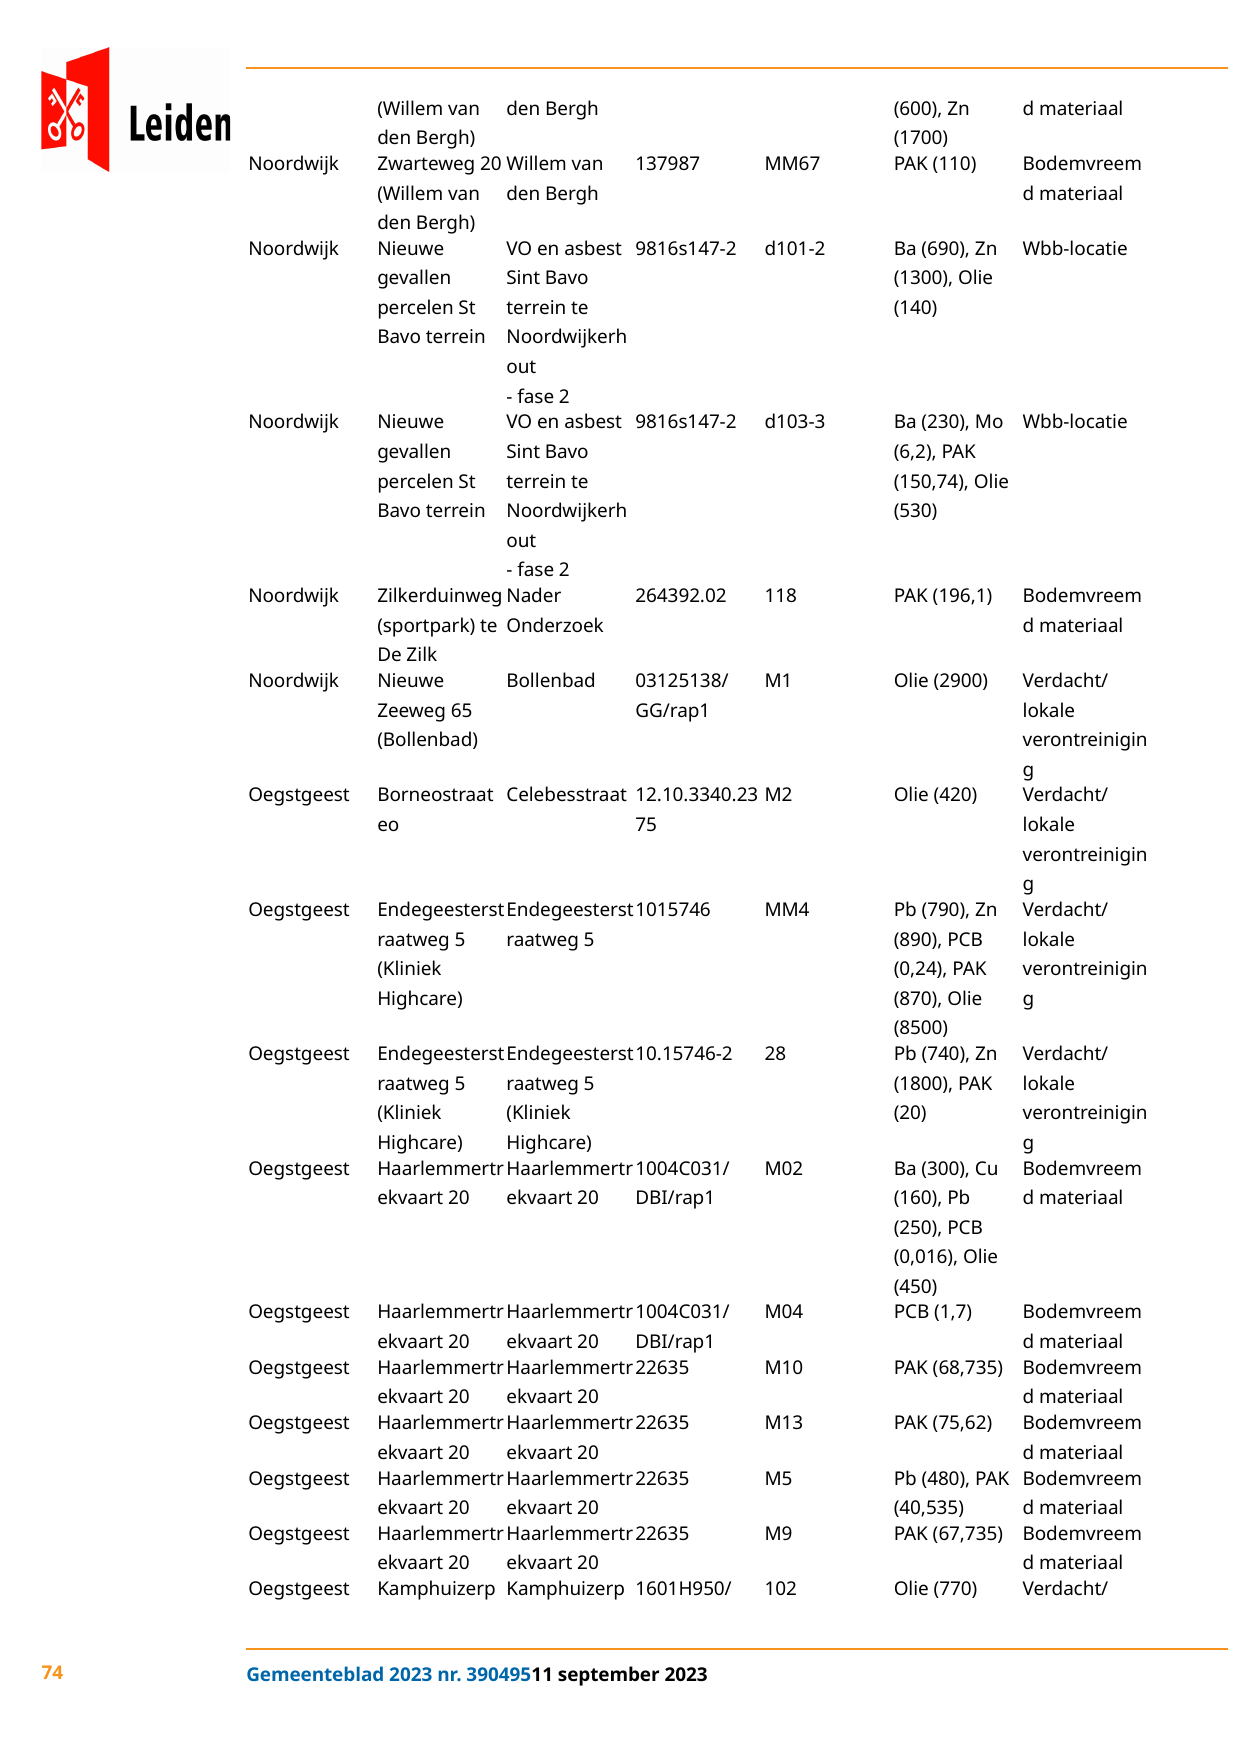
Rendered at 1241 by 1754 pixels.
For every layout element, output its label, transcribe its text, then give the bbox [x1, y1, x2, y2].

table_cell Kamphuizerp [377, 1575, 506, 1601]
table_cell Haarlemmertrekvaart 20 [506, 1409, 635, 1465]
picture [41, 47, 231, 172]
table_cell 118 [764, 582, 893, 667]
table_cell M9 [764, 1520, 893, 1575]
table_cell Pb (790), Zn (890), PCB (0,24), PAK (870), Olie (8500) [894, 896, 1022, 1040]
table_cell PAK (75,62) [894, 1409, 1022, 1465]
table_cell 9816s147-2 [635, 409, 764, 582]
table_cell Endegeesterstraatweg 5 (Kliniek Highcare) [377, 1040, 506, 1155]
table_cell [248, 95, 377, 150]
table_cell 03125138/GG/rap1 [635, 667, 764, 782]
table_cell PAK (196,1) [894, 582, 1022, 667]
table_cell 1004C031/DBI/rap1 [635, 1155, 764, 1299]
table_cell M10 [764, 1354, 893, 1409]
table_cell Bodemvreemd materiaal [1023, 1465, 1152, 1520]
table_cell Olie (2900) [894, 667, 1022, 782]
table_cell d101-2 [764, 235, 893, 409]
table_cell VO en asbest Sint Bavo terrein te Noordwijkerhout - fase 2 [506, 235, 635, 409]
table_cell Nader Onderzoek [506, 582, 635, 667]
table_cell Haarlemmertrekvaart 20 [377, 1299, 506, 1354]
table_cell Verdacht/lokale verontreiniging [1023, 896, 1152, 1040]
table_cell Bodemvreemd materiaal [1023, 1409, 1152, 1465]
table_cell Oegstgeest [248, 1299, 377, 1354]
table_cell Haarlemmertrekvaart 20 [377, 1409, 506, 1465]
table_cell 22635 [635, 1354, 764, 1409]
table_cell VO en asbest Sint Bavo terrein te Noordwijkerhout - fase 2 [506, 409, 635, 582]
table_cell Olie (770) [894, 1575, 1022, 1601]
table_cell Bollenbad [506, 667, 635, 782]
table_cell Haarlemmertrekvaart 20 [506, 1299, 635, 1354]
table_cell MM4 [764, 896, 893, 1040]
table_cell Endegeesterstraatweg 5 (Kliniek Highcare) [506, 1040, 635, 1155]
table_cell Bodemvreemd materiaal [1023, 1299, 1152, 1354]
table_cell (Willem van den Bergh) [377, 95, 506, 150]
table_cell Celebesstraat [506, 782, 635, 896]
table_cell Noordwijk [248, 667, 377, 782]
table_cell 28 [764, 1040, 893, 1155]
table_cell Oegstgeest [248, 782, 377, 896]
table_cell Bodemvreemd materiaal [1023, 150, 1152, 235]
table_cell Oegstgeest [248, 1040, 377, 1155]
table_cell Nieuwe Zeeweg 65 (Bollenbad) [377, 667, 506, 782]
table_cell PCB (1,7) [894, 1299, 1022, 1354]
table_cell Zwarteweg 20 (Willem van den Bergh) [377, 150, 506, 235]
table_cell 264392.02 [635, 582, 764, 667]
table_cell Pb (480), PAK (40,535) [894, 1465, 1022, 1520]
table_cell Ba (300), Cu (160), Pb (250), PCB (0,016), Olie (450) [894, 1155, 1022, 1299]
table_cell d103-3 [764, 409, 893, 582]
table_cell M04 [764, 1299, 893, 1354]
table_cell 102 [764, 1575, 893, 1601]
table_cell PAK (68,735) [894, 1354, 1022, 1409]
table_cell Oegstgeest [248, 1465, 377, 1520]
table_cell Oegstgeest [248, 1155, 377, 1299]
table_cell 137987 [635, 150, 764, 235]
table_cell 22635 [635, 1465, 764, 1520]
table_cell Pb (740), Zn (1800), PAK (20) [894, 1040, 1022, 1155]
table_cell Zilkerduinweg (sportpark) te De Zilk [377, 582, 506, 667]
table_cell Oegstgeest [248, 1409, 377, 1465]
table_cell Haarlemmertrekvaart 20 [377, 1155, 506, 1299]
table_cell Ba (230), Mo (6,2), PAK (150,74), Olie (530) [894, 409, 1022, 582]
table_cell Haarlemmertrekvaart 20 [506, 1465, 635, 1520]
table_cell (600), Zn (1700) [894, 95, 1022, 150]
table_cell Noordwijk [248, 150, 377, 235]
table_cell Haarlemmertrekvaart 20 [506, 1155, 635, 1299]
table_cell M1 [764, 667, 893, 782]
table_cell Endegeesterstraatweg 5 (Kliniek Highcare) [377, 896, 506, 1040]
table_cell Wbb-locatie [1023, 409, 1152, 582]
table_cell Verdacht/lokale verontreiniging [1023, 782, 1152, 896]
table_cell Verdacht/ [1023, 1575, 1152, 1601]
table_cell Nieuwe gevallen percelen St Bavo terrein [377, 409, 506, 582]
table_cell M2 [764, 782, 893, 896]
table_cell Oegstgeest [248, 1520, 377, 1575]
table_cell Borneostraat eo [377, 782, 506, 896]
table_cell Haarlemmertrekvaart 20 [506, 1354, 635, 1409]
table_cell den Bergh [506, 95, 635, 150]
table_cell 1601H950/ [635, 1575, 764, 1601]
table_cell 22635 [635, 1520, 764, 1575]
table_cell Bodemvreemd materiaal [1023, 1520, 1152, 1575]
table_cell Noordwijk [248, 582, 377, 667]
table_cell Willem van den Bergh [506, 150, 635, 235]
table_cell Bodemvreemd materiaal [1023, 1354, 1152, 1409]
table_cell Noordwijk [248, 409, 377, 582]
table_cell PAK (67,735) [894, 1520, 1022, 1575]
table_cell 10.15746-2 [635, 1040, 764, 1155]
table_cell Haarlemmertrekvaart 20 [377, 1354, 506, 1409]
table_cell Olie (420) [894, 782, 1022, 896]
table_cell Haarlemmertrekvaart 20 [506, 1520, 635, 1575]
table_cell Haarlemmertrekvaart 20 [377, 1520, 506, 1575]
table_cell Wbb-locatie [1023, 235, 1152, 409]
table_cell 22635 [635, 1409, 764, 1465]
table_cell [635, 95, 764, 150]
table_cell Nieuwe gevallen percelen St Bavo terrein [377, 235, 506, 409]
table_cell Oegstgeest [248, 1575, 377, 1601]
table_cell Oegstgeest [248, 896, 377, 1040]
table_cell MM67 [764, 150, 893, 235]
table_cell M02 [764, 1155, 893, 1299]
table_cell d materiaal [1023, 95, 1152, 150]
table_cell Haarlemmertrekvaart 20 [377, 1465, 506, 1520]
table_cell Verdacht/lokale verontreiniging [1023, 1040, 1152, 1155]
table_cell 1004C031/DBI/rap1 [635, 1299, 764, 1354]
table_cell 9816s147-2 [635, 235, 764, 409]
table_cell Bodemvreemd materiaal [1023, 582, 1152, 667]
table_cell Verdacht/lokale verontreiniging [1023, 667, 1152, 782]
table_cell 12.10.3340.2375 [635, 782, 764, 896]
table_cell Bodemvreemd materiaal [1023, 1155, 1152, 1299]
table_cell [764, 95, 893, 150]
table_cell PAK (110) [894, 150, 1022, 235]
table_cell M13 [764, 1409, 893, 1465]
table_cell Oegstgeest [248, 1354, 377, 1409]
table_cell 1015746 [635, 896, 764, 1040]
table_cell Ba (690), Zn (1300), Olie (140) [894, 235, 1022, 409]
table_cell M5 [764, 1465, 893, 1520]
table_cell Endegeesterstraatweg 5 [506, 896, 635, 1040]
table_cell Noordwijk [248, 235, 377, 409]
table_cell Kamphuizerp [506, 1575, 635, 1601]
